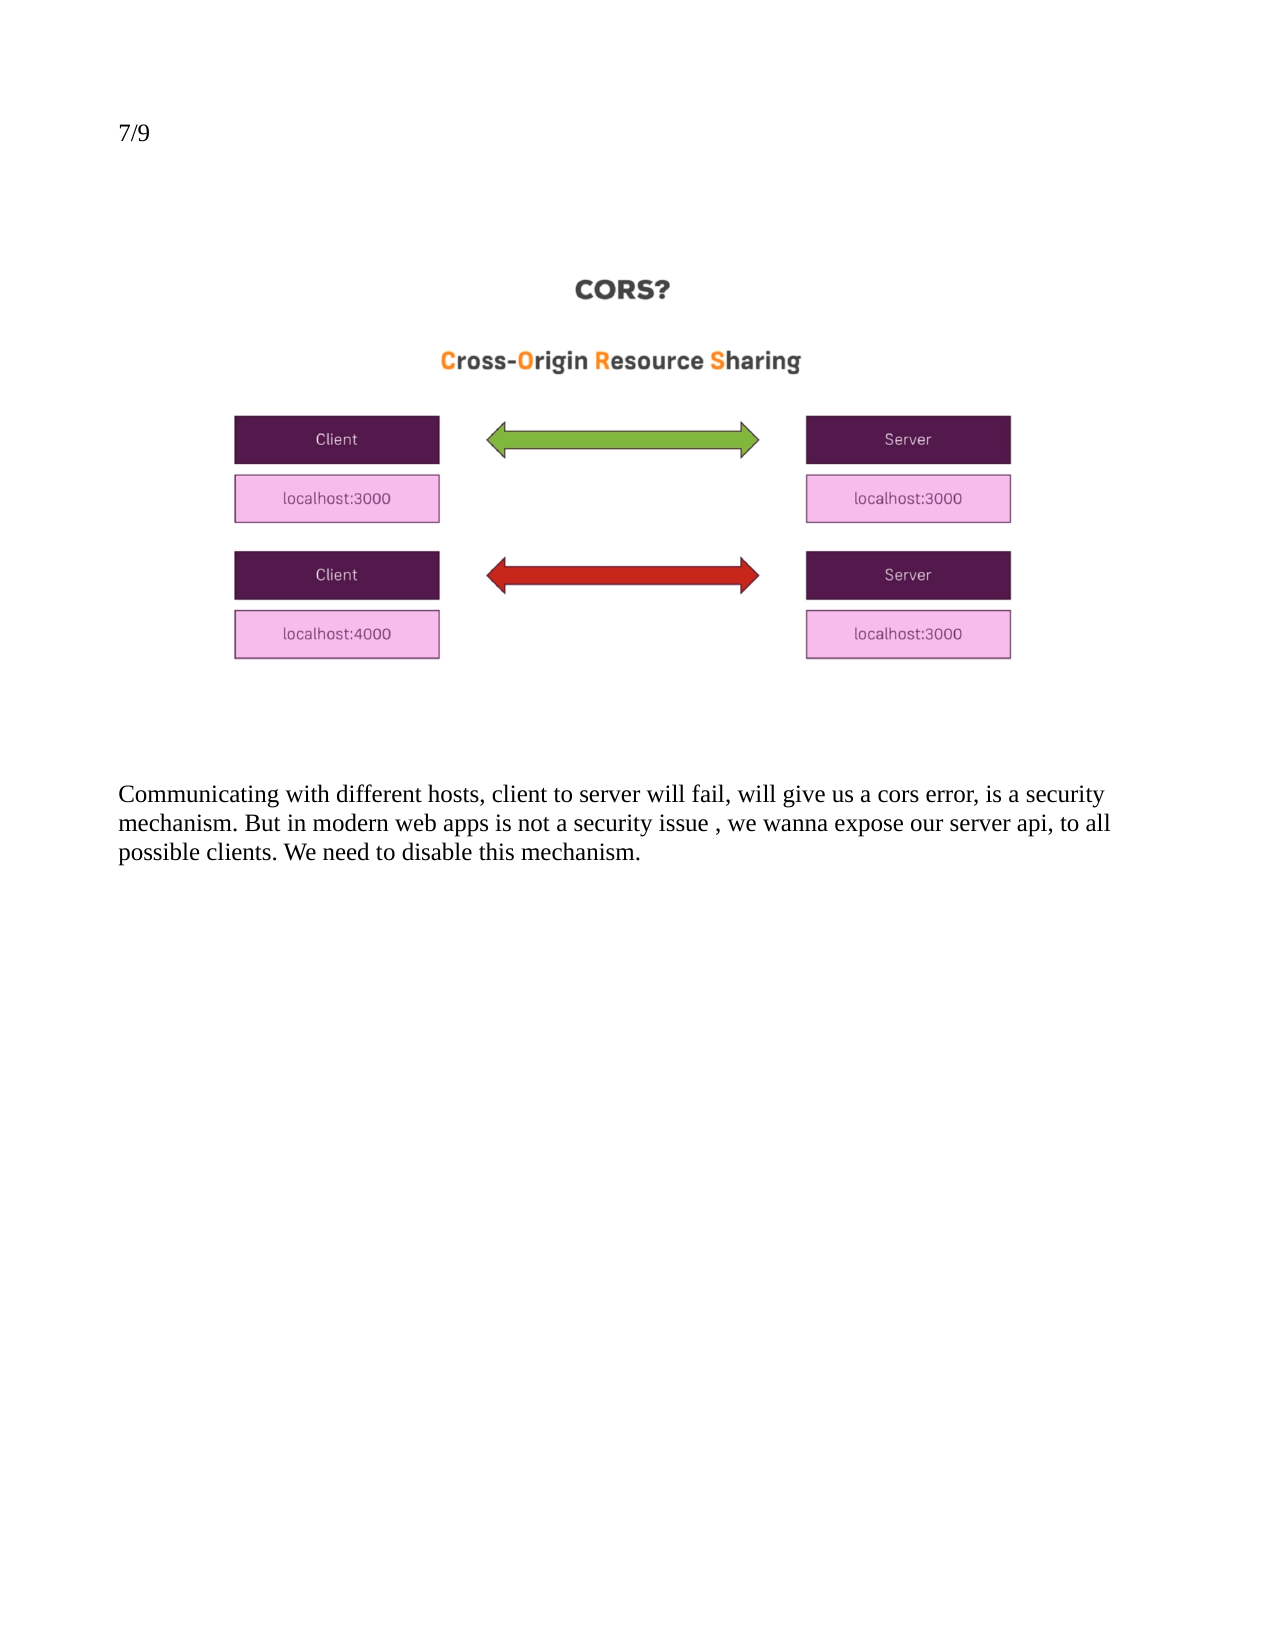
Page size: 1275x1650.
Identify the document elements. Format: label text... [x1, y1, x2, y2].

text 7/9 [118, 118, 1157, 147]
text Communicating with different hosts, client to server will fail, will give us a cors error, is a security mechanism. But in modern web apps is not a security issue , we wanna expose our server api, to all possible clients. We need to disable this mechanism. [118, 779, 1157, 866]
picture [194, 258, 1037, 674]
